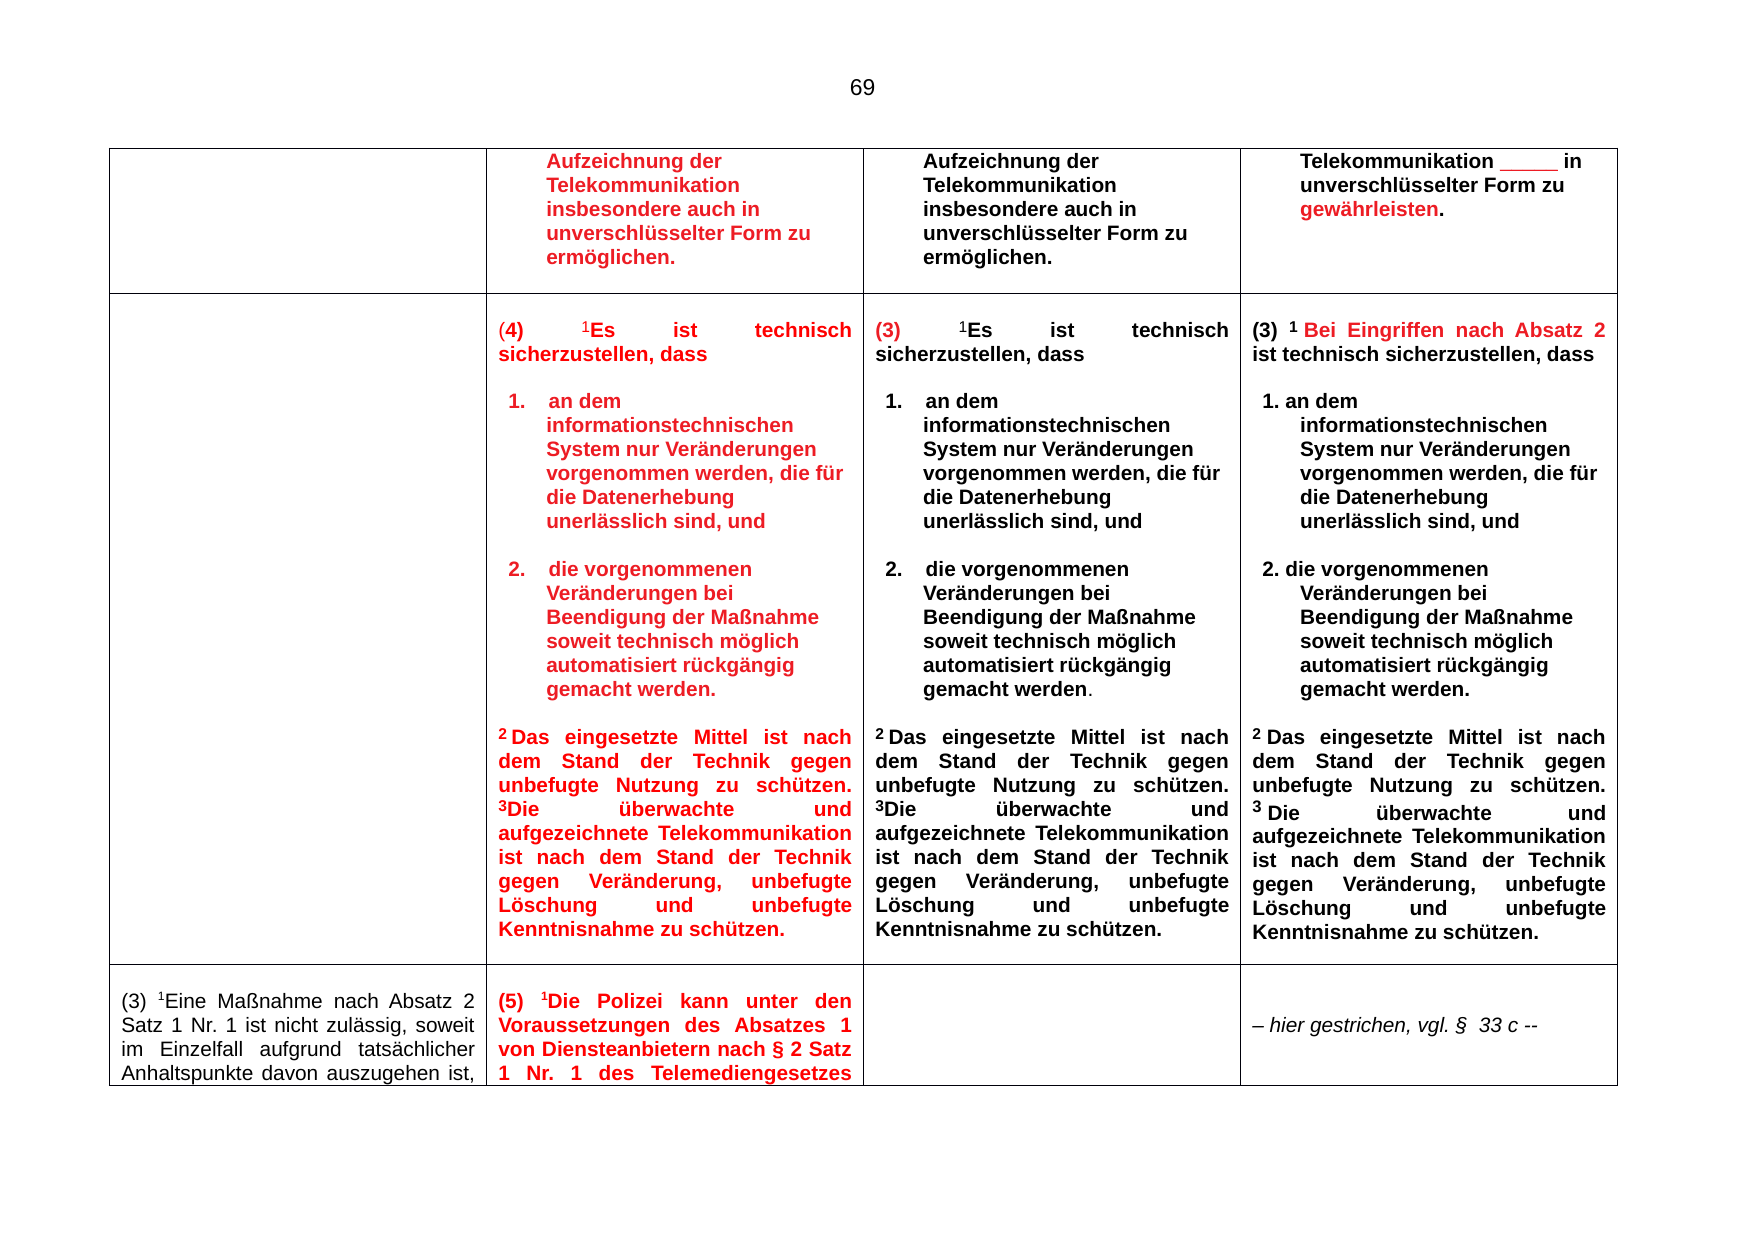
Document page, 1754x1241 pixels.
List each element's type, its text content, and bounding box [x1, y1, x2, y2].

table_cell [110, 149, 486, 292]
table_cell (3) 1Es ist technisch sicherzustellen, dass 1. an dem informationstechnischen System nur Veränderungen vorgenommen werden, die für die Datenerhebung unerlässlich sind, und 2. die vorgenommenen Veränderungen bei Beendigung der Maßnahme soweit technisch möglich automatisiert rückgängig gemacht werden. 2 Das eingesetzte Mittel ist nach dem Stand der Technik gegen unbefugte Nutzung zu schützen. 3Die überwachte und aufgezeichnete Telekommunikation ist nach dem Stand der Technik gegen Veränderung, unbefugte Löschung und unbefugte Kenntnisnahme zu schützen. [864, 294, 1240, 964]
table_cell – hier gestrichen, vgl. § 33 c -- [1241, 965, 1617, 1085]
table_cell (3) 1Eine Maßnahme nach Absatz 2 Satz 1 Nr. 1 ist nicht zulässig, soweit im Einzelfall aufgrund tatsächlicher Anhaltspunkte davon auszugehen ist, [110, 965, 486, 1085]
table_cell (3) 1 Bei Eingriffen nach Absatz 2 ist technisch sicherzustellen, dass 1. an dem informationstechnischen System nur Veränderungen vorgenommen werden, die für die Datenerhebung unerlässlich sind, und 2. die vorgenommenen Veränderungen bei Beendigung der Maßnahme soweit technisch möglich automatisiert rückgängig gemacht werden. 2 Das eingesetzte Mittel ist nach dem Stand der Technik gegen unbefugte Nutzung zu schützen. 3 Die überwachte und aufgezeichnete Telekommunikation ist nach dem Stand der Technik gegen Veränderung, unbefugte Löschung und unbefugte Kenntnisnahme zu schützen. [1241, 294, 1617, 964]
table_cell [110, 294, 486, 964]
table_cell (4) 1Es ist technisch sicherzustellen, dass 1. an dem informationstechnischen System nur Veränderungen vorgenommen werden, die für die Datenerhebung unerlässlich sind, und 2. die vorgenommenen Veränderungen bei Beendigung der Maßnahme soweit technisch möglich automatisiert rückgängig gemacht werden. 2 Das eingesetzte Mittel ist nach dem Stand der Technik gegen unbefugte Nutzung zu schützen. 3Die überwachte und aufgezeichnete Telekommunikation ist nach dem Stand der Technik gegen Veränderung, unbefugte Löschung und unbefugte Kenntnisnahme zu schützen. [487, 294, 863, 964]
table_cell Telekommunikation _____ in unverschlüsselter Form zu gewährleisten. [1241, 149, 1617, 292]
table_cell Aufzeichnung der Telekommunikation insbesondere auch in unverschlüsselter Form zu ermöglichen. [487, 149, 863, 292]
table_cell Aufzeichnung der Telekommunikation insbesondere auch in unverschlüsselter Form zu ermöglichen. [864, 149, 1240, 292]
table_cell [864, 965, 1240, 1085]
table_cell (5) 1Die Polizei kann unter den Voraussetzungen des Absatzes 1 von Diensteanbietern nach § 2 Satz 1 Nr. 1 des Telemediengesetzes [487, 965, 863, 1085]
